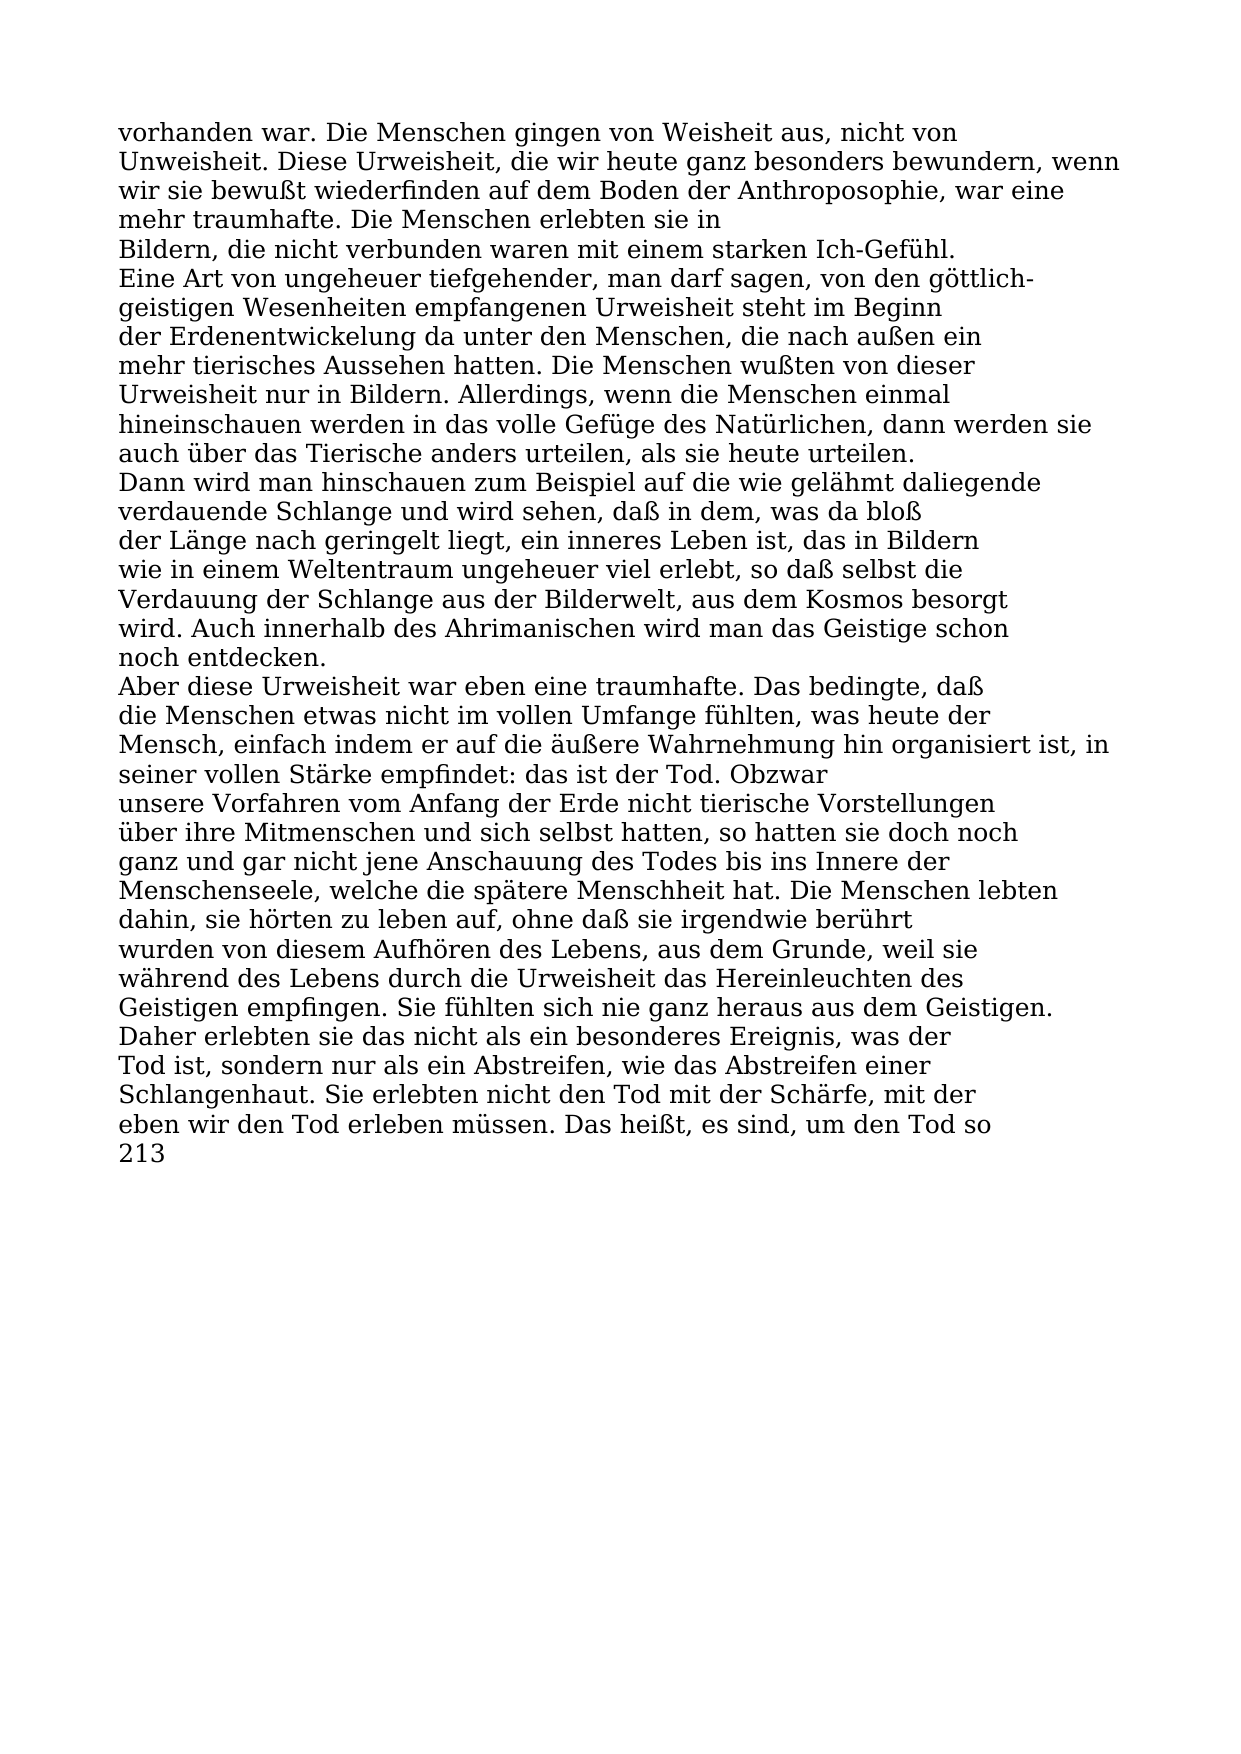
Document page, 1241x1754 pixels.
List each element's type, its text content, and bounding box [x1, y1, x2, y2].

text Tod ist, sondern nur als ein Abstreifen, wie das Abstreifen einer [118, 1051, 1122, 1081]
text Verdauung der Schlange aus der Bilderwelt, aus dem Kosmos besorgt [118, 585, 1122, 614]
text Schlangenhaut. Sie erlebten nicht den Tod mit der Schärfe, mit der [118, 1081, 1122, 1110]
text über ihre Mitmenschen und sich selbst hatten, so hatten sie doch noch [118, 818, 1122, 847]
text wird. Auch innerhalb des Ahrimanischen wird man das Geistige schon [118, 614, 1122, 643]
text Unweisheit. Diese Urweisheit, die wir heute ganz besonders bewundern, wenn wir sie bewußt wiederfinden auf dem Boden der Anthroposophie, war eine mehr traumhafte. Die Menschen erlebten sie in [118, 147, 1122, 235]
text vorhanden war. Die Menschen gingen von Weisheit aus, nicht von [118, 118, 1122, 147]
text mehr tierisches Aussehen hatten. Die Menschen wußten von dieser [118, 351, 1122, 381]
text hineinschauen werden in das volle Gefüge des Natürlichen, dann werden sie auch über das Tierische anders urteilen, als sie heute urteilen. [118, 410, 1122, 468]
text Dann wird man hinschauen zum Beispiel auf die wie gelähmt daliegende verdauende Schlange und wird sehen, daß in dem, was da bloß [118, 468, 1122, 526]
text Urweisheit nur in Bildern. Allerdings, wenn die Menschen einmal [118, 381, 1122, 410]
text der Länge nach geringelt liegt, ein inneres Leben ist, das in Bildern [118, 526, 1122, 556]
text Geistigen empfingen. Sie fühlten sich nie ganz heraus aus dem Geistigen. Daher erlebten sie das nicht als ein besonderes Ereignis, was der [118, 993, 1122, 1051]
text Aber diese Urweisheit war eben eine traumhafte. Das bedingte, daß [118, 672, 1122, 701]
text 213 [118, 1139, 1122, 1168]
text Menschenseele, welche die spätere Menschheit hat. Die Menschen lebten dahin, sie hörten zu leben auf, ohne daß sie irgendwie berührt [118, 876, 1122, 935]
text wurden von diesem Aufhören des Lebens, aus dem Grunde, weil sie [118, 935, 1122, 964]
text unsere Vorfahren vom Anfang der Erde nicht tierische Vorstellungen [118, 789, 1122, 818]
text Bildern, die nicht verbunden waren mit einem starken Ich-Gefühl. [118, 235, 1122, 264]
text eben wir den Tod erleben müssen. Das heißt, es sind, um den Tod so [118, 1110, 1122, 1139]
text Eine Art von ungeheuer tiefgehender, man darf sagen, von den göttlich-geistigen Wesenheiten empfangenen Urweisheit steht im Beginn [118, 264, 1122, 322]
text ganz und gar nicht jene Anschauung des Todes bis ins Innere der [118, 847, 1122, 876]
text Mensch, einfach indem er auf die äußere Wahrnehmung hin organisiert ist, in seiner vollen Stärke empfindet: das ist der Tod. Obzwar [118, 731, 1122, 789]
text während des Lebens durch die Urweisheit das Hereinleuchten des [118, 964, 1122, 993]
text der Erdenentwickelung da unter den Menschen, die nach außen ein [118, 322, 1122, 351]
text die Menschen etwas nicht im vollen Umfange fühlten, was heute der [118, 701, 1122, 731]
text wie in einem Weltentraum ungeheuer viel erlebt, so daß selbst die [118, 556, 1122, 585]
text noch entdecken. [118, 643, 1122, 672]
